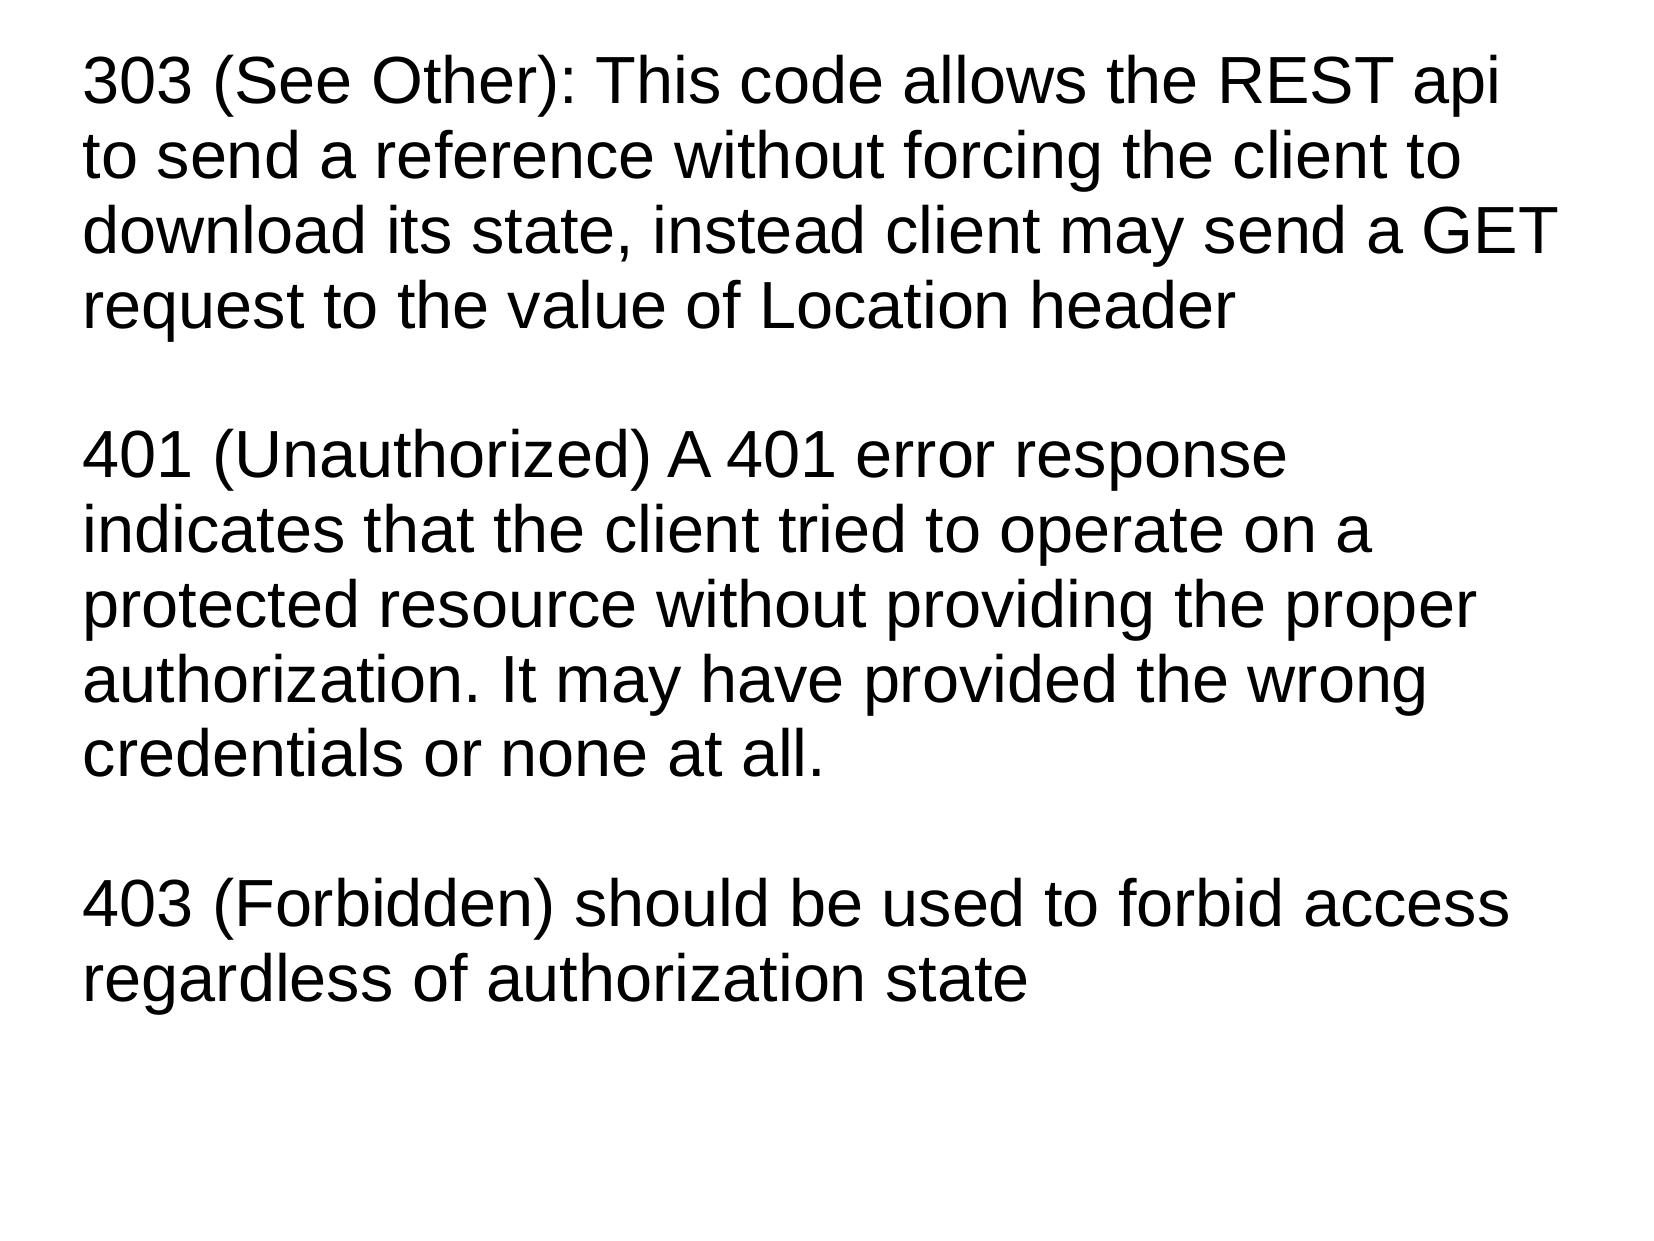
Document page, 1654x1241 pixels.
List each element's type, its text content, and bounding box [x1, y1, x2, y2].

subtitle 303 (See Other): This code allows the REST api to send a reference without forcing the client to download its state, instead client may send a GET request to the value of Location header 401 (Unauthorized) A 401 error response indicates that the client tried to operate on a protected resource without providing the proper authorization. It may have provided the wrong credentials or none at all. 403 (Forbidden) should be used to forbid access regardless of authorization state [82, 45, 1571, 1014]
